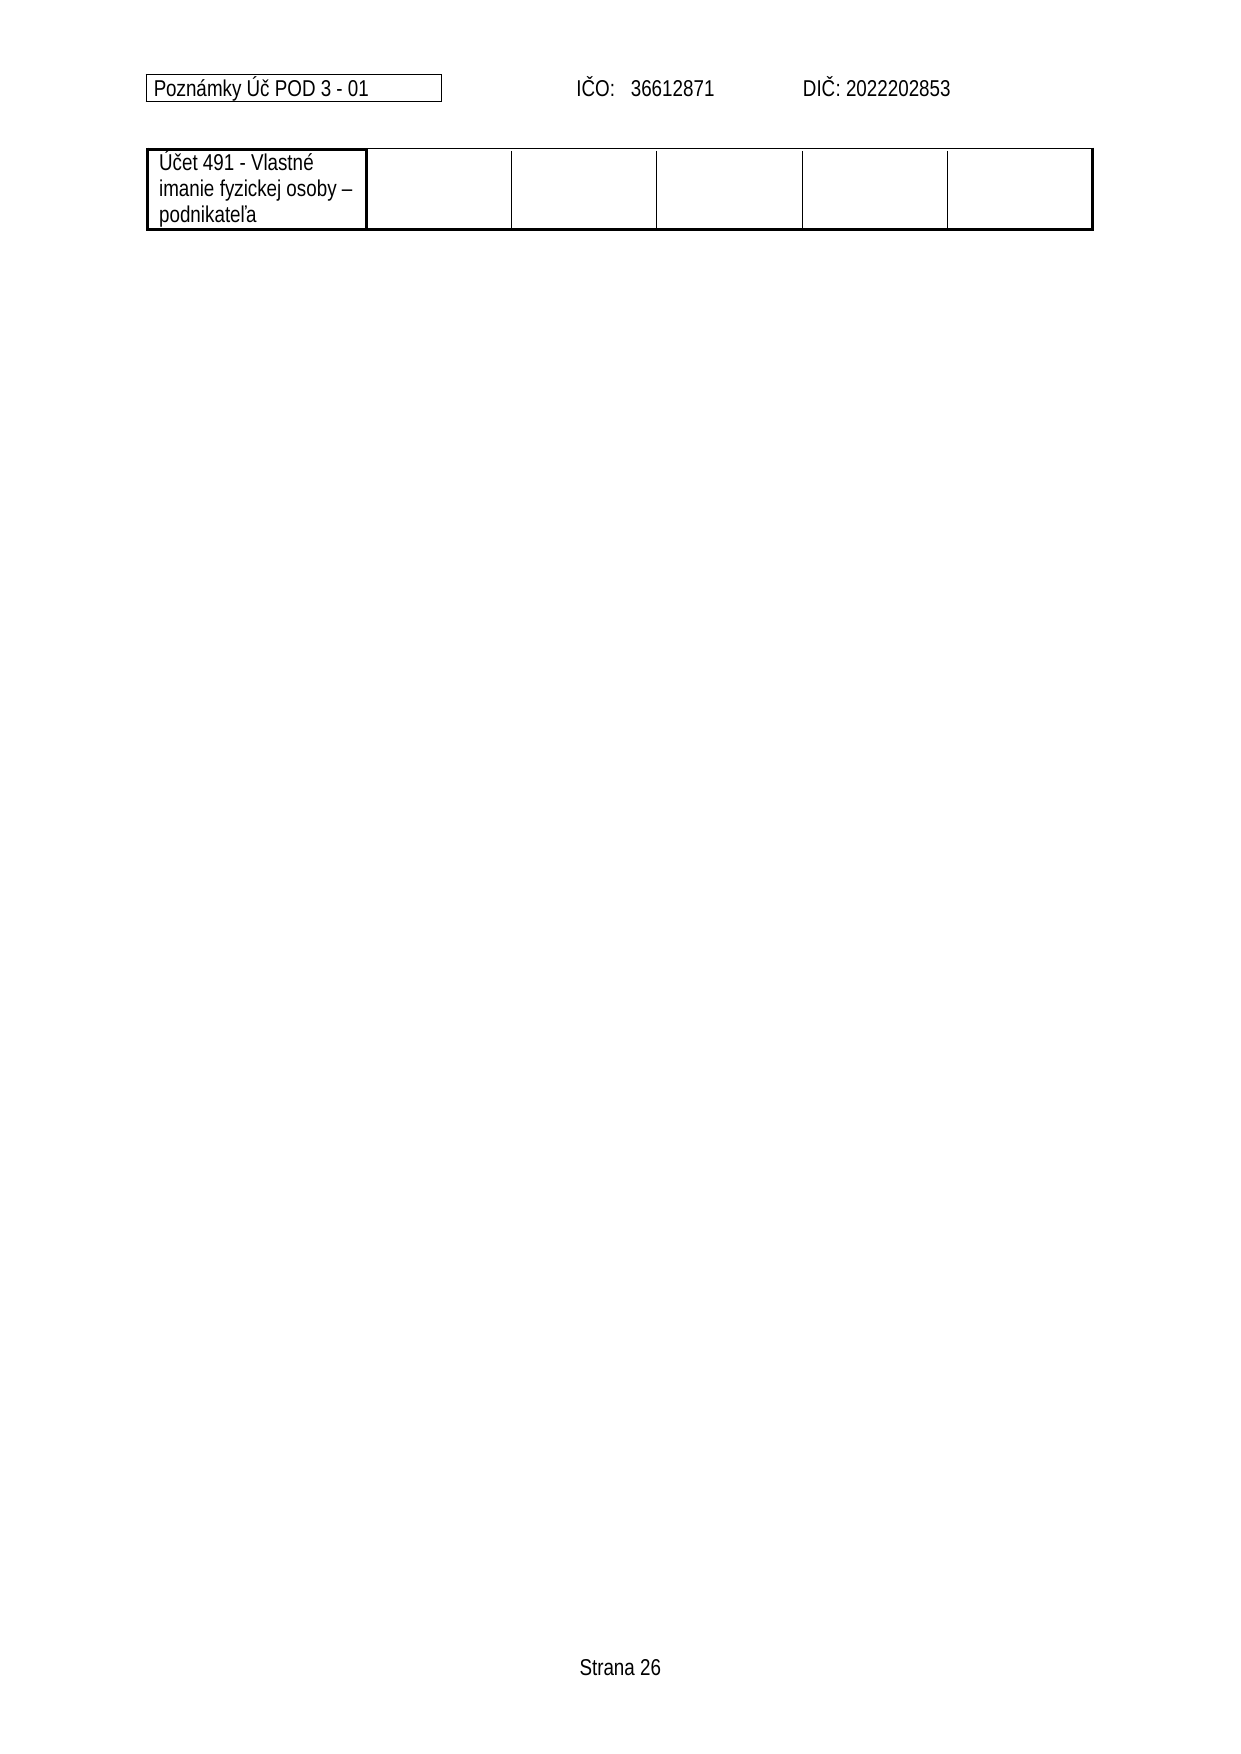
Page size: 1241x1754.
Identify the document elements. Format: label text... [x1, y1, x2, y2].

table_cell [802, 149, 947, 228]
table_cell [657, 149, 802, 228]
table_cell [368, 149, 512, 228]
table_cell [947, 149, 1091, 228]
table_cell Účet 491 - Vlastné imanie fyzickej osoby –podnikateľa [149, 151, 365, 228]
table_cell [512, 149, 657, 228]
